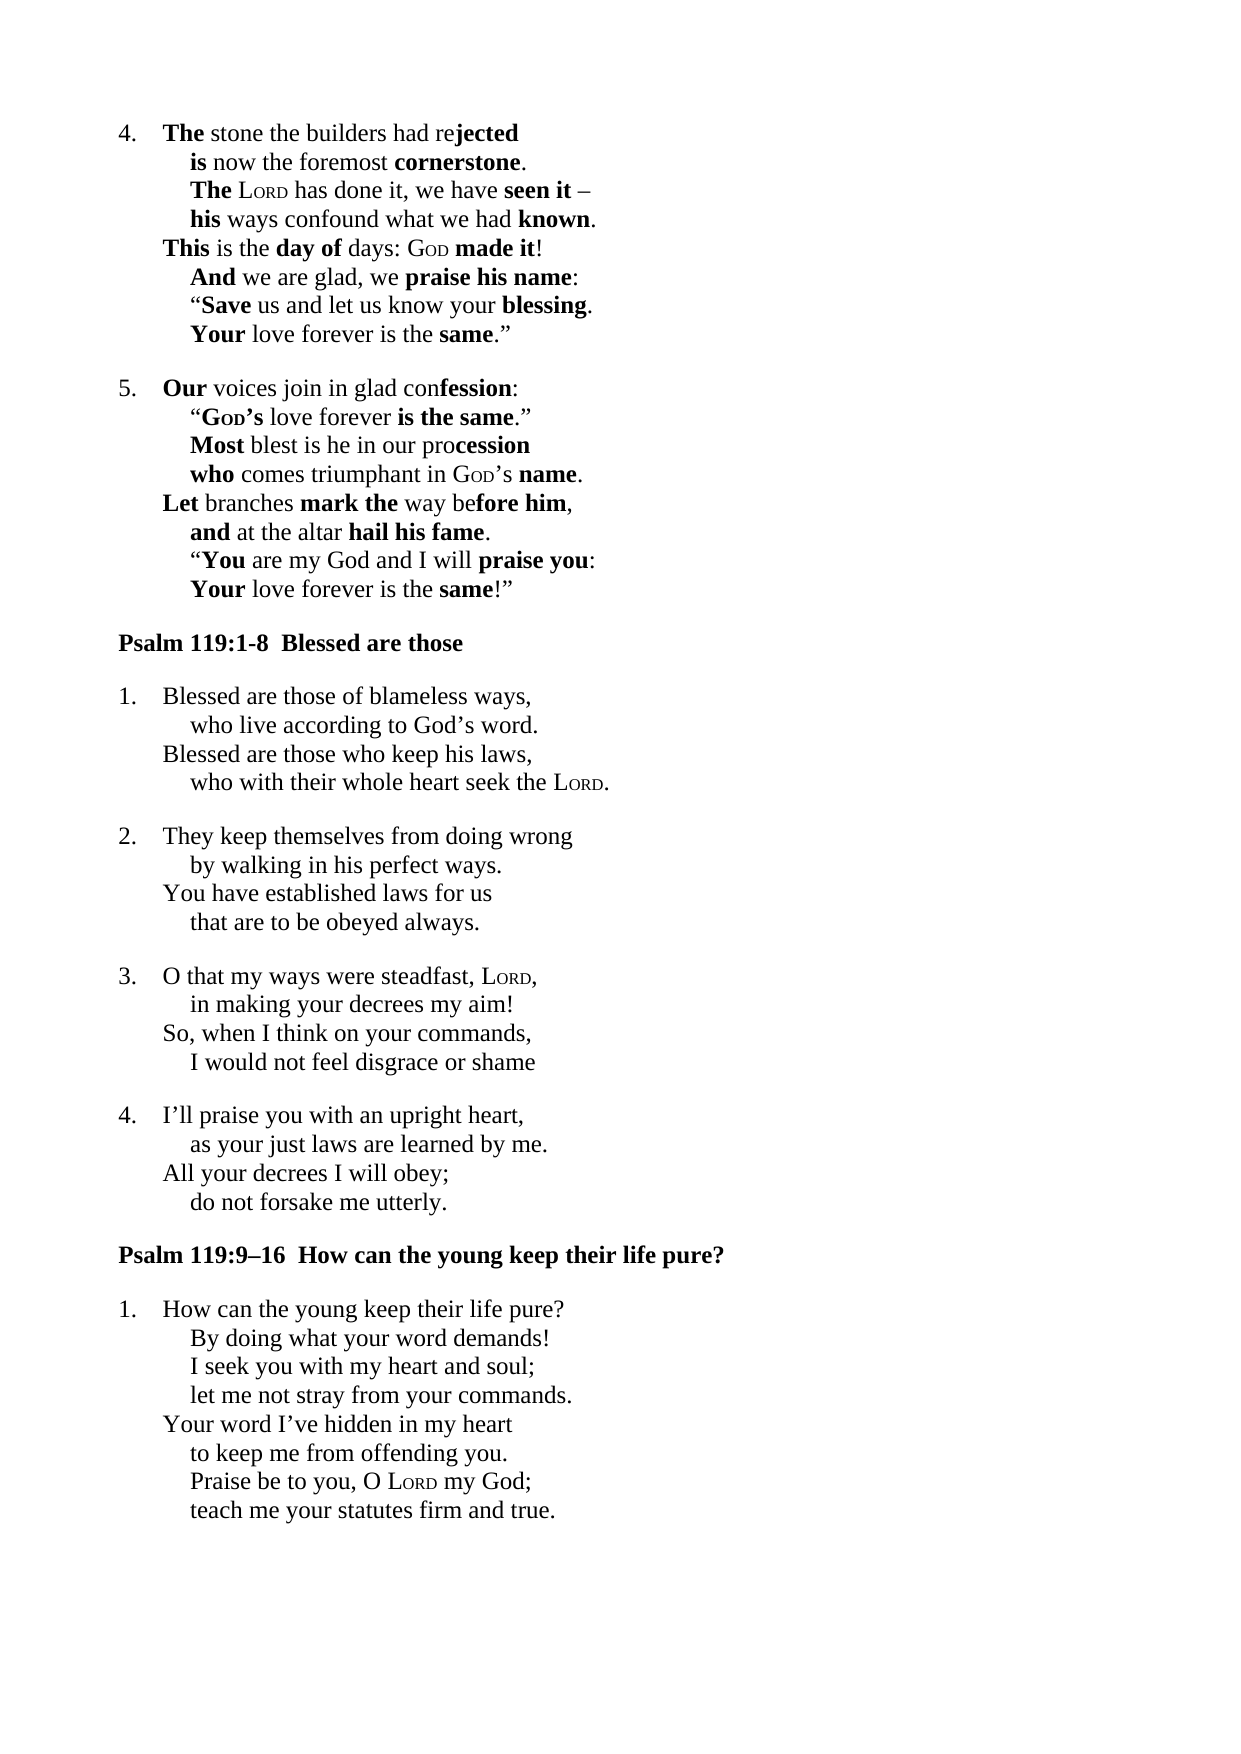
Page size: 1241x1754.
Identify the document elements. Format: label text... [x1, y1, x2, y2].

subtitle Psalm 119:9–16 How can the young keep their life pure? [118, 1240, 1122, 1269]
text By doing what your word demands! [171, 1323, 1122, 1351]
text Let branches mark the way before him, [162, 488, 1122, 517]
text and at the altar hail his fame. [171, 517, 1122, 545]
text by walking in his perfect ways. [171, 850, 1122, 878]
text “God’s love forever is the same.” [171, 402, 1122, 430]
text as your just laws are learned by me. [171, 1129, 1122, 1158]
text “Save us and let us know your blessing. [171, 291, 1122, 319]
text 3. O that my ways were steadfast, Lord, [118, 961, 1122, 989]
text who comes triumphant in God’s name. [171, 459, 1122, 488]
text in making your decrees my aim! [171, 989, 1122, 1018]
text The Lord has done it, we have seen it – [171, 176, 1122, 204]
text Blessed are those who keep his laws, [162, 739, 1122, 767]
text 2. They keep themselves from doing wrong [118, 821, 1122, 850]
text Your word I’ve hidden in my heart [162, 1409, 1122, 1438]
text do not forsake me utterly. [171, 1187, 1122, 1216]
text who live according to God’s word. [171, 710, 1122, 739]
text 5. Our voices join in glad confession: [118, 373, 1122, 402]
text 4. The stone the builders had rejected [118, 118, 1122, 147]
text that are to be obeyed always. [171, 907, 1122, 936]
text I would not feel disgrace or shame [171, 1047, 1122, 1076]
text his ways confound what we had known. [171, 204, 1122, 233]
text This is the day of days: God made it! [162, 233, 1122, 262]
text Your love forever is the same!” [171, 574, 1122, 603]
text Your love forever is the same.” [171, 319, 1122, 348]
text And we are glad, we praise his name: [171, 262, 1122, 291]
text You have established laws for us [162, 878, 1122, 907]
text I seek you with my heart and soul; [171, 1351, 1122, 1380]
text to keep me from offending you. [171, 1438, 1122, 1466]
text 1. How can the young keep their life pure? [118, 1294, 1122, 1323]
text All your decrees I will obey; [162, 1158, 1122, 1187]
text 4. I’ll praise you with an upright heart, [118, 1101, 1122, 1129]
text teach me your statutes firm and true. [171, 1495, 1122, 1524]
text “You are my God and I will praise you: [171, 545, 1122, 574]
text So, when I think on your commands, [162, 1018, 1122, 1047]
text let me not stray from your commands. [171, 1380, 1122, 1409]
text is now the foremost cornerstone. [171, 147, 1122, 176]
text 1. Blessed are those of blameless ways, [118, 681, 1122, 710]
subtitle Psalm 119:1-8 Blessed are those [118, 628, 1122, 656]
text who with their whole heart seek the Lord. [171, 767, 1122, 796]
text Most blest is he in our procession [171, 430, 1122, 459]
text Praise be to you, O Lord my God; [171, 1466, 1122, 1495]
